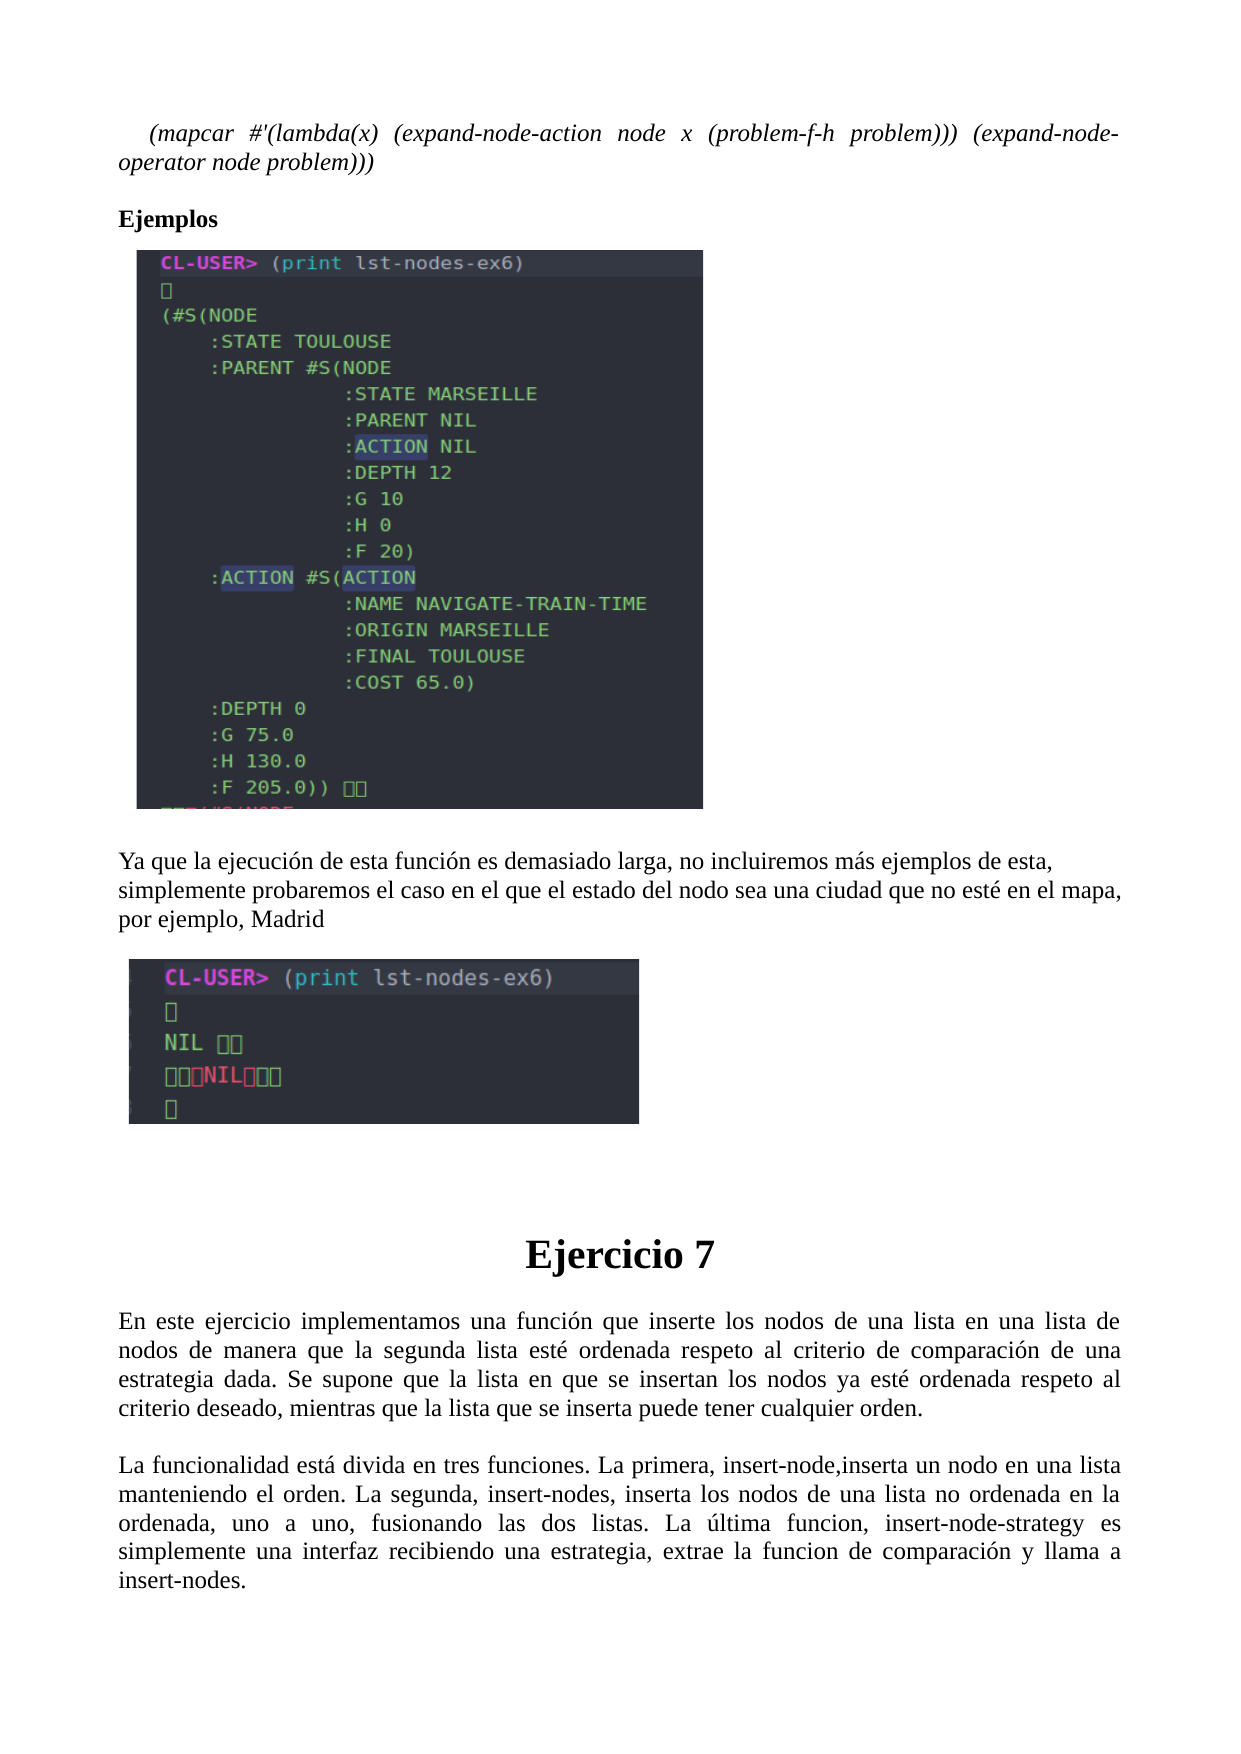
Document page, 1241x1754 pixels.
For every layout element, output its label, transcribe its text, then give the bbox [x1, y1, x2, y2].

text Ejercicio 7 [118, 1230, 1122, 1278]
text En este ejercicio implementamos una función que inserte los nodos de una lista en una lista de nodos de manera que la segunda lista esté ordenada respeto al criterio de comparación de una estrategia dada. Se supone que la lista en que se insertan los nodos ya esté ordenada respeto al criterio deseado, mientras que la lista que se inserta puede tener cualquier orden. [118, 1306, 1122, 1421]
text Ejemplos [118, 204, 1122, 233]
text Ya que la ejecución de esta función es demasiado larga, no incluiremos más ejemplos de esta, simplemente probaremos el caso en el que el estado del nodo sea una ciudad que no esté en el mapa, por ejemplo, Madrid [118, 846, 1122, 933]
text (mapcar #'(lambda(x) (expand-node-action node x (problem-f-h problem))) (expand-node-operator node problem))) [118, 118, 1122, 176]
picture [442, 1055, 640, 1124]
picture [514, 250, 704, 809]
text La funcionalidad está divida en tres funciones. La primera, insert-node,inserta un nodo en una lista manteniendo el orden. La segunda, insert-nodes, inserta los nodos de una lista no ordenada en la ordenada, uno a uno, fusionando las dos listas. La última funcion, insert-node-strategy es simplemente una interfaz recibiendo una estrategia, extrae la funcion de comparación y llama a insert-nodes. [118, 1450, 1122, 1594]
